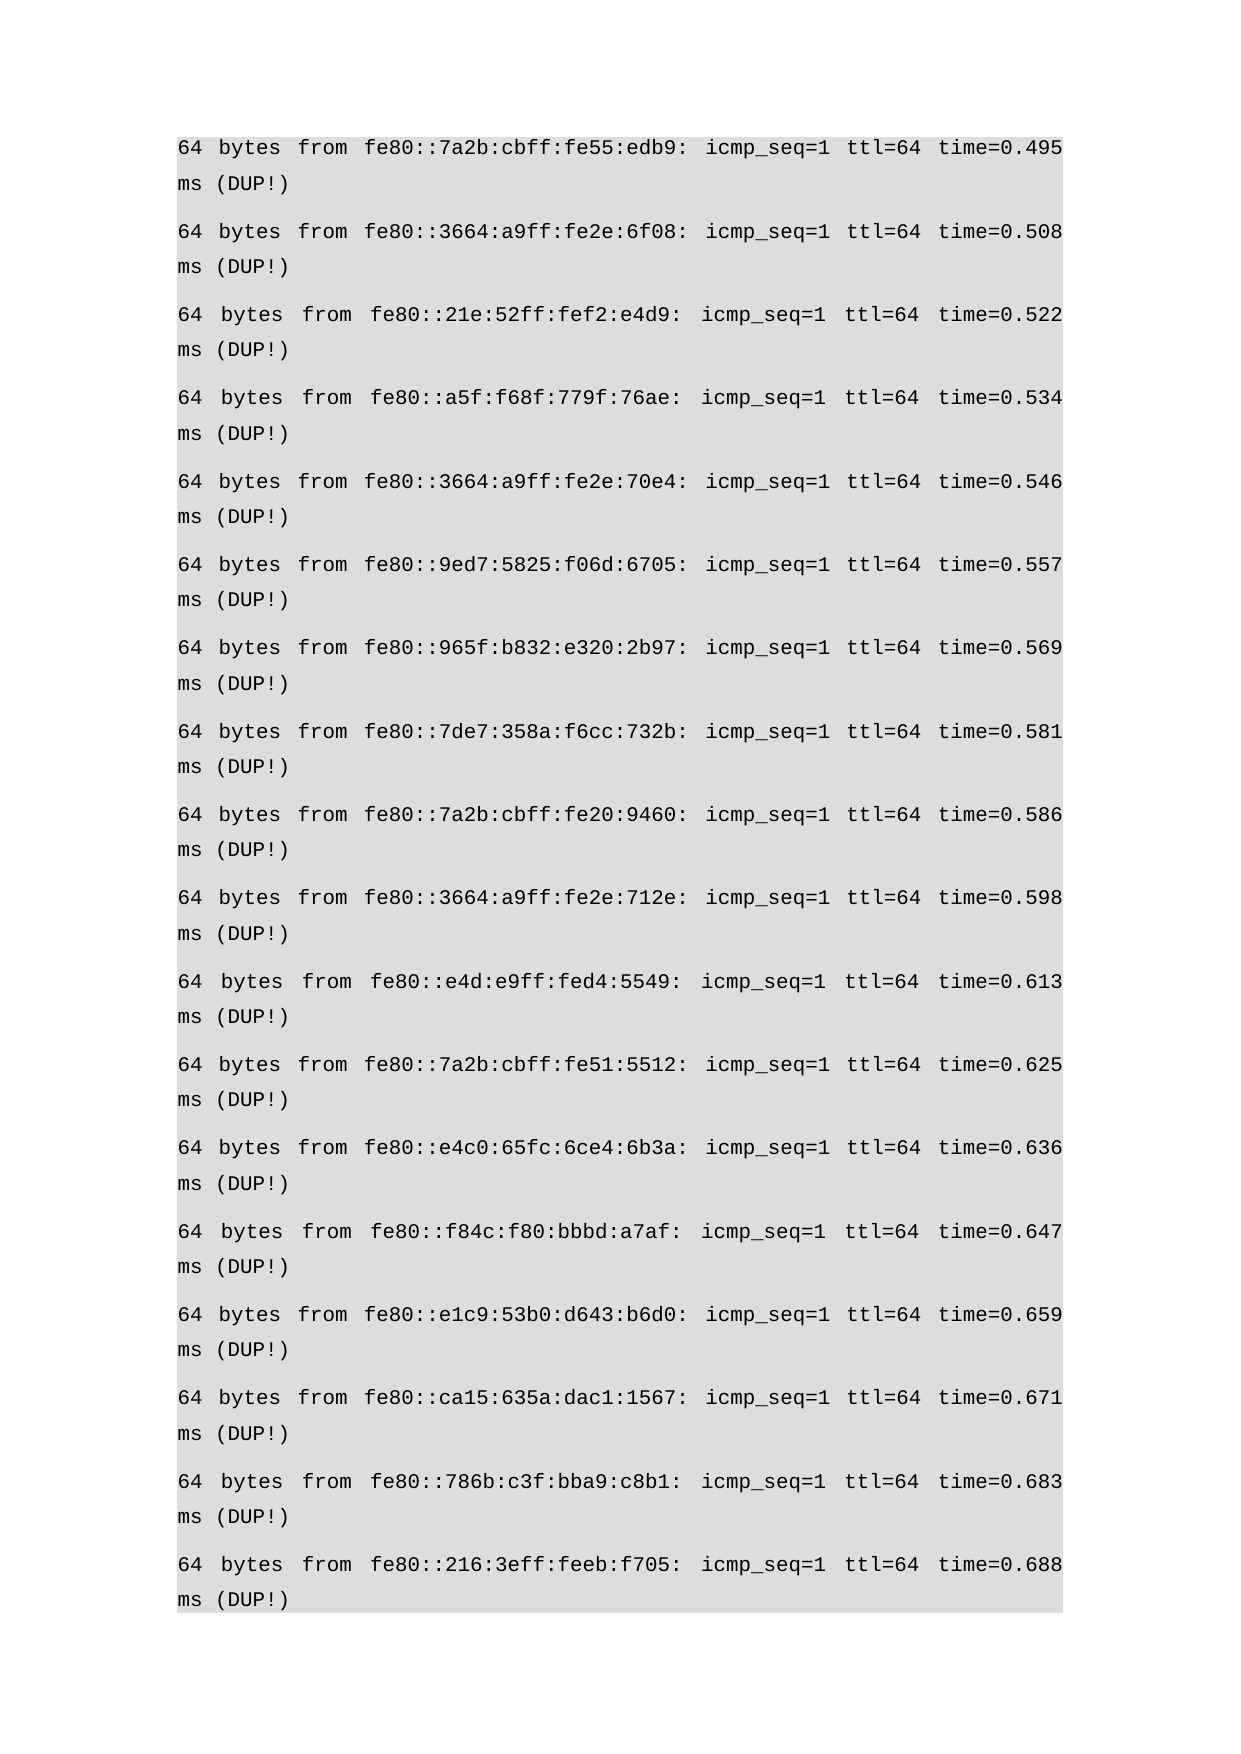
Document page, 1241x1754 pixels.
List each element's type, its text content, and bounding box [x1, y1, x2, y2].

text 64 bytes from fe80::ca15:635a:dac1:1567: icmp_seq=1 ttl=64 time=0.671 ms (DUP!) [177, 1387, 1063, 1446]
text 64 bytes from fe80::f84c:f80:bbbd:a7af: icmp_seq=1 ttl=64 time=0.647 ms (DUP!) [177, 1221, 1063, 1280]
text 64 bytes from fe80::a5f:f68f:779f:76ae: icmp_seq=1 ttl=64 time=0.534 ms (DUP!) [177, 387, 1063, 446]
text 64 bytes from fe80::7a2b:cbff:fe51:5512: icmp_seq=1 ttl=64 time=0.625 ms (DUP!) [177, 1054, 1063, 1113]
text 64 bytes from fe80::7a2b:cbff:fe55:edb9: icmp_seq=1 ttl=64 time=0.495 ms (DUP!) [177, 137, 1063, 196]
text 64 bytes from fe80::3664:a9ff:fe2e:70e4: icmp_seq=1 ttl=64 time=0.546 ms (DUP!) [177, 471, 1063, 530]
text 64 bytes from fe80::e4c0:65fc:6ce4:6b3a: icmp_seq=1 ttl=64 time=0.636 ms (DUP!) [177, 1137, 1063, 1196]
text 64 bytes from fe80::965f:b832:e320:2b97: icmp_seq=1 ttl=64 time=0.569 ms (DUP!) [177, 637, 1063, 696]
text 64 bytes from fe80::3664:a9ff:fe2e:6f08: icmp_seq=1 ttl=64 time=0.508 ms (DUP!) [177, 221, 1063, 280]
text 64 bytes from fe80::e4d:e9ff:fed4:5549: icmp_seq=1 ttl=64 time=0.613 ms (DUP!) [177, 971, 1063, 1030]
text 64 bytes from fe80::7de7:358a:f6cc:732b: icmp_seq=1 ttl=64 time=0.581 ms (DUP!) [177, 721, 1063, 780]
text 64 bytes from fe80::216:3eff:feeb:f705: icmp_seq=1 ttl=64 time=0.688 ms (DUP!) [177, 1554, 1063, 1613]
text 64 bytes from fe80::21e:52ff:fef2:e4d9: icmp_seq=1 ttl=64 time=0.522 ms (DUP!) [177, 304, 1063, 363]
text 64 bytes from fe80::3664:a9ff:fe2e:712e: icmp_seq=1 ttl=64 time=0.598 ms (DUP!) [177, 887, 1063, 946]
text 64 bytes from fe80::9ed7:5825:f06d:6705: icmp_seq=1 ttl=64 time=0.557 ms (DUP!) [177, 554, 1063, 613]
text 64 bytes from fe80::e1c9:53b0:d643:b6d0: icmp_seq=1 ttl=64 time=0.659 ms (DUP!) [177, 1304, 1063, 1363]
text 64 bytes from fe80::786b:c3f:bba9:c8b1: icmp_seq=1 ttl=64 time=0.683 ms (DUP!) [177, 1471, 1063, 1530]
text 64 bytes from fe80::7a2b:cbff:fe20:9460: icmp_seq=1 ttl=64 time=0.586 ms (DUP!) [177, 804, 1063, 863]
